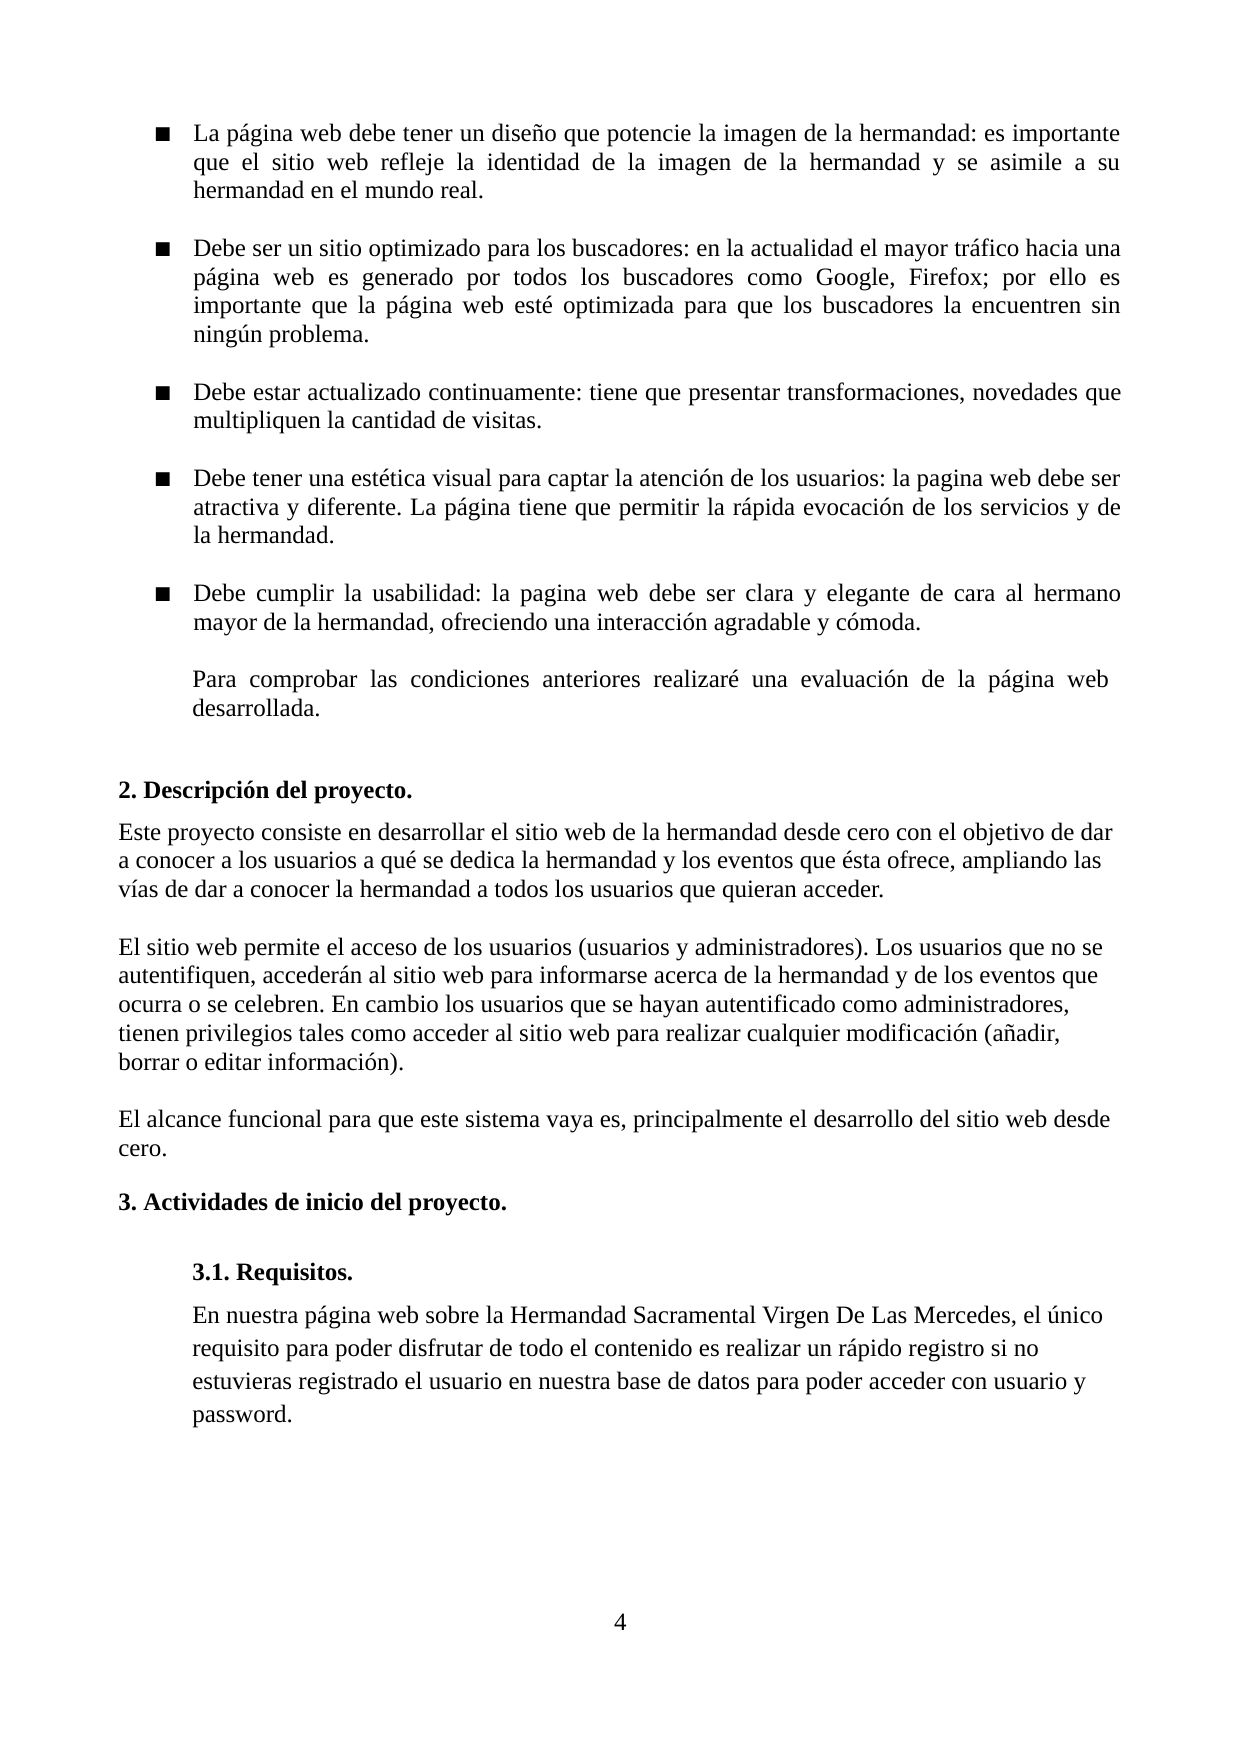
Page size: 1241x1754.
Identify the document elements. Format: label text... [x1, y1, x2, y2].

text Para comprobar las condiciones anteriores realizaré una evaluación de la página web desarrollada. [118, 664, 1122, 722]
text En nuestra página web sobre la Hermandad Sacramental Virgen De Las Mercedes, el único requisito para poder disfrutar de todo el contenido es realizar un rápido registro si no estuvieras registrado el usuario en nuestra base de datos para poder acceder con usuario y password. [118, 1300, 1122, 1428]
list Debe ser un sitio optimizado para los buscadores: en la actualidad el mayor tráfico hacia una página web es generado por todos los buscadores como Google, Firefox; por ello es importante que la página web esté optimizada para que los buscadores la encuentren sin ningún problema. [156, 233, 1122, 348]
text El alcance funcional para que este sistema vaya es, principalmente el desarrollo del sitio web desde cero. [118, 1104, 1122, 1162]
subtitle 3. Actividades de inicio del proyecto. [118, 1187, 1122, 1216]
list Debe cumplir la usabilidad: la pagina web debe ser clara y elegante de cara al hermano mayor de la hermandad, ofreciendo una interacción agradable y cómoda. [156, 578, 1122, 636]
text Este proyecto consiste en desarrollar el sitio web de la hermandad desde cero con el objetivo de dar a conocer a los usuarios a qué se dedica la hermandad y los eventos que ésta ofrece, ampliando las vías de dar a conocer la hermandad a todos los usuarios que quieran acceder. [118, 817, 1122, 903]
list Debe tener una estética visual para captar la atención de los usuarios: la pagina web debe ser atractiva y diferente. La página tiene que permitir la rápida evocación de los servicios y de la hermandad. [156, 463, 1122, 549]
list La página web debe tener un diseño que potencie la imagen de la hermandad: es importante que el sitio web refleje la identidad de la imagen de la hermandad y se asimile a su hermandad en el mundo real. [156, 118, 1122, 204]
subtitle 3.1. Requisitos. [118, 1249, 1122, 1288]
subtitle 2. Descripción del proyecto. [118, 776, 1122, 804]
text El sitio web permite el acceso de los usuarios (usuarios y administradores). Los usuarios que no se autentifiquen, accederán al sitio web para informarse acerca de la hermandad y de los eventos que ocurra o se celebren. En cambio los usuarios que se hayan autentificado como administradores, tienen privilegios tales como acceder al sitio web para realizar cualquier modificación (añadir, borrar o editar información). [118, 932, 1122, 1076]
list Debe estar actualizado continuamente: tiene que presentar transformaciones, novedades que multipliquen la cantidad de visitas. [156, 377, 1122, 434]
